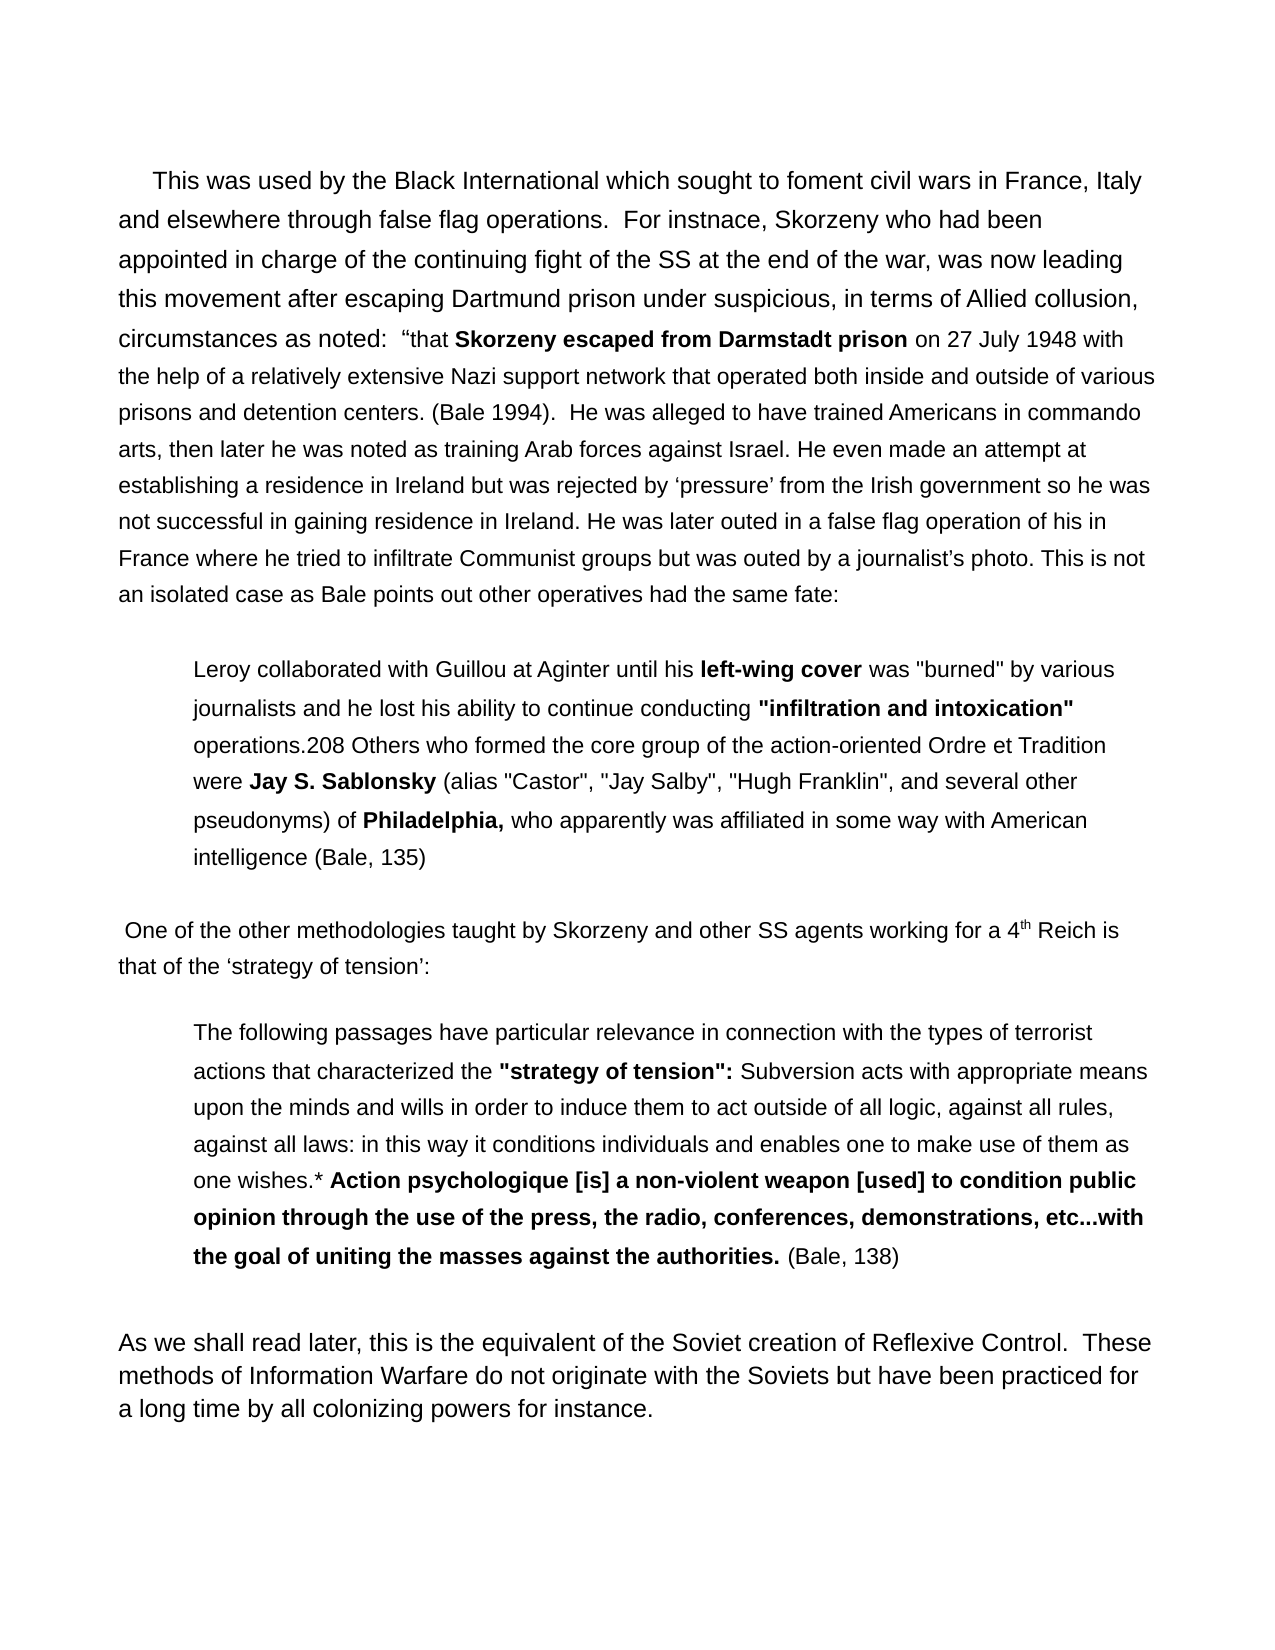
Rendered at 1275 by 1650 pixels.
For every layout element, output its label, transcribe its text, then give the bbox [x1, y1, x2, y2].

text The following passages have particular relevance in connection with the types of terrorist actions that characterized the "strategy of tension": Subversion acts with appropriate means upon the minds and wills in order to induce them to act outside of all logic, against all rules, against all laws: in this way it conditions individuals and enables one to make use of them as one wishes.* Action psychologique [is] a non-violent weapon [used] to condition public opinion through the use of the press, the radio, conferences, demonstrations, etc...with the goal of uniting the masses against the authorities. (Bale, 138) [193, 1018, 1157, 1269]
text Leroy collaborated with Guillou at Aginter until his left-wing cover was "burned" by various journalists and he lost his ability to continue conducting "infiltration and intoxication" operations.208 Others who formed the core group of the action-oriented Ordre et Tradition were Jay S. Sablonsky (alias "Castor", "Jay Salby", "Hugh Franklin", and several other pseudonyms) of Philadelphia, who apparently was affiliated in some way with American intelligence (Bale, 135) [193, 654, 1157, 871]
text One of the other methodologies taught by Skorzeny and other SS agents working for a 4th Reich is that of the ‘strategy of tension’: [118, 917, 1157, 980]
text As we shall read later, this is the equivalent of the Soviet creation of Reflexive Control. These methods of Information Warfare do not originate with the Soviets but have been practiced for a long time by all colonizing powers for instance. [118, 1328, 1157, 1423]
text This was used by the Black International which sought to foment civil wars in France, Italy and elsewhere through false flag operations. For instnace, Skorzeny who had been appointed in charge of the continuing fight of the SS at the end of the war, was now leading this movement after escaping Dartmund prison under suspicious, in terms of Allied collusion, circumstances as noted: “that Skorzeny escaped from Darmstadt prison on 27 July 1948 with the help of a relatively extensive Nazi support network that operated both inside and outside of various prisons and detention centers. (Bale 1994). He was alleged to have trained Americans in commando arts, then later he was noted as training Arab forces against Israel. He even made an attempt at establishing a residence in Ireland but was rejected by ‘pressure’ from the Irish government so he was not successful in gaining residence in Ireland. He was later outed in a false flag operation of his in France where he tried to infiltrate Communist groups but was outed by a journalist’s photo. This is not an isolated case as Bale points out other operatives had the same fate: [118, 166, 1157, 607]
